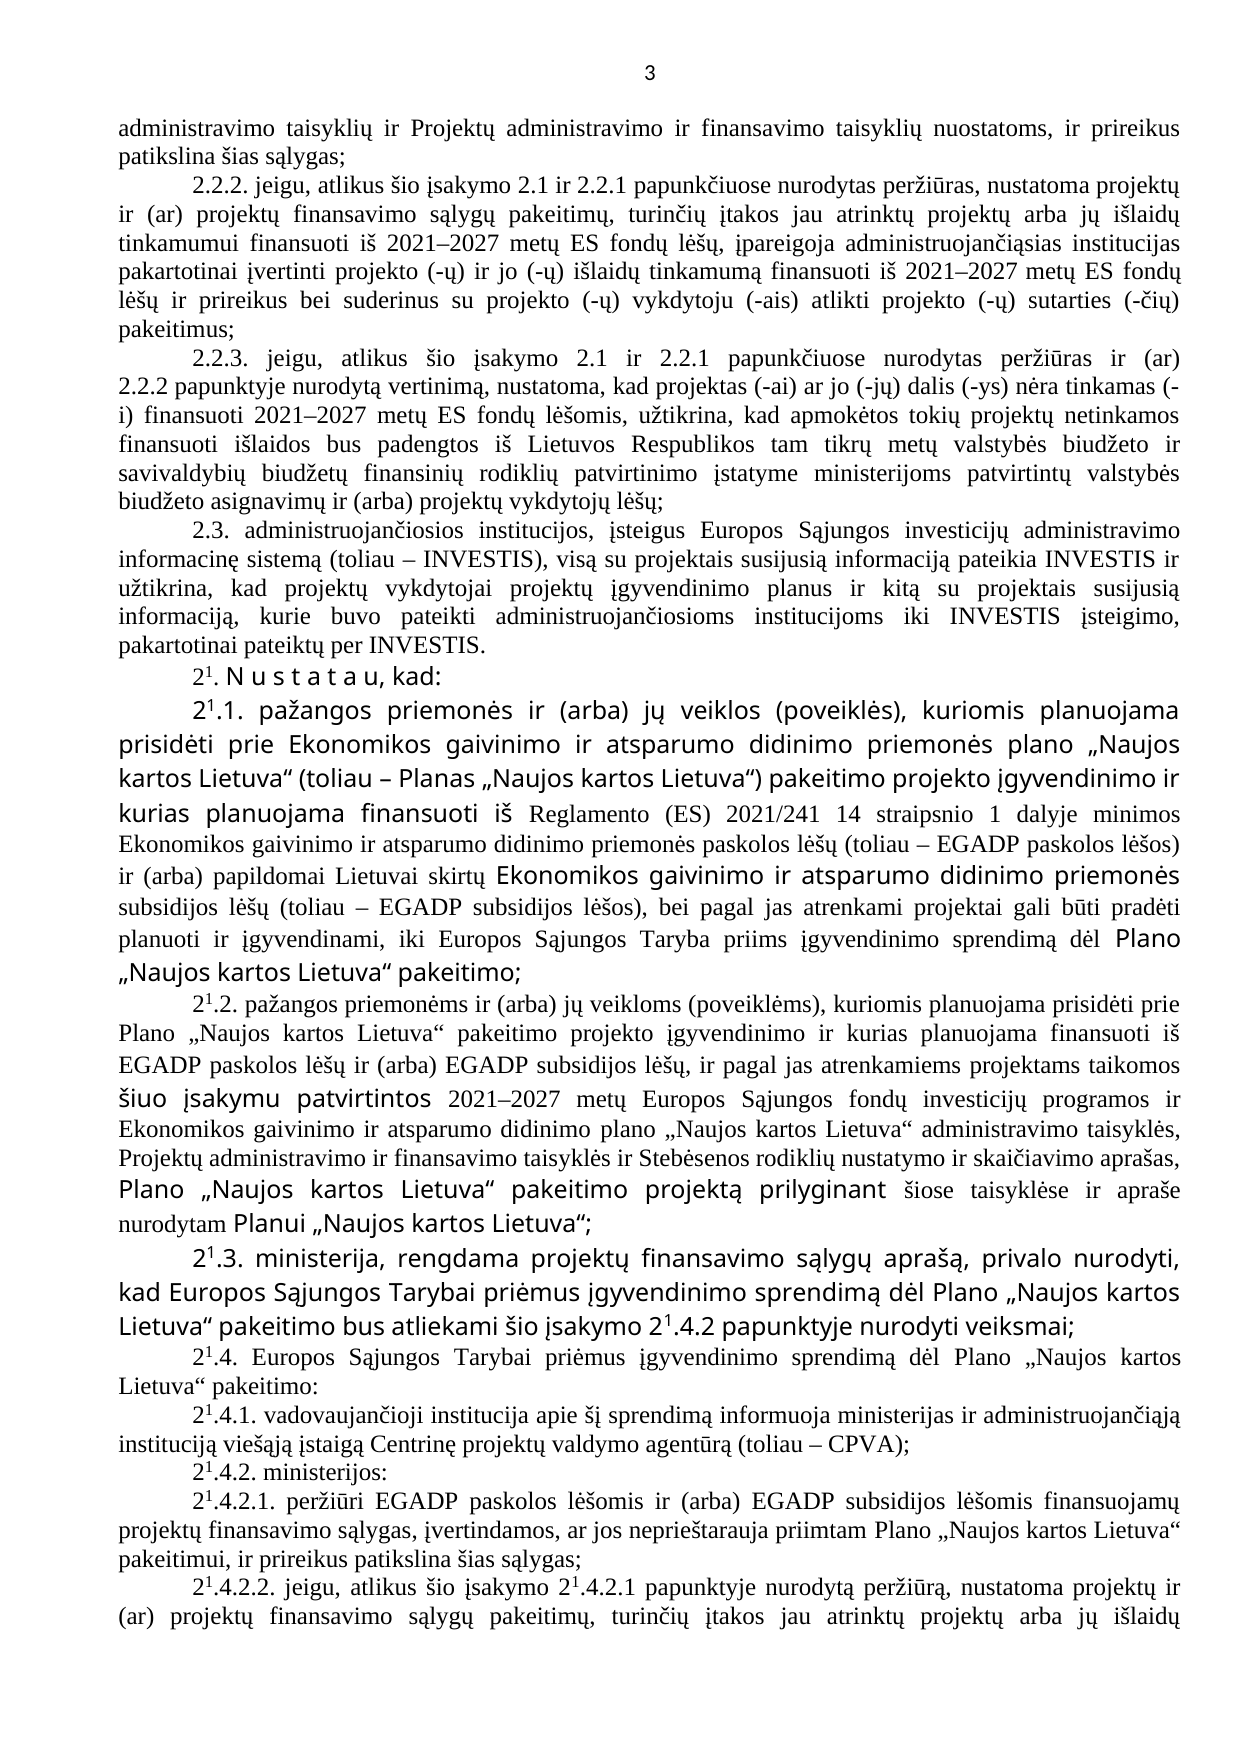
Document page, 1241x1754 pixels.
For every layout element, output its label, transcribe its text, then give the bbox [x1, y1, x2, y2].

text 2.2.3. jeigu, atlikus šio įsakymo 2.1 ir 2.2.1 papunkčiuose nurodytas peržiūras ir (ar) 2.2.2 papunktyje nurodytą vertinimą, nustatoma, kad projektas (-ai) ar jo (-jų) dalis (-ys) nėra tinkamas (-i) finansuoti 2021–2027 metų ES fondų lėšomis, užtikrina, kad apmokėtos tokių projektų netinkamos finansuoti išlaidos bus padengtos iš Lietuvos Respublikos tam tikrų metų valstybės biudžeto ir savivaldybių biudžetų finansinių rodiklių patvirtinimo įstatyme ministerijoms patvirtintų valstybės biudžeto asignavimų ir (arba) projektų vykdytojų lėšų; [118, 343, 1181, 515]
text 21.4.2.2. jeigu, atlikus šio įsakymo 21.4.2.1 papunktyje nurodytą peržiūrą, nustatoma projektų ir (ar) projektų finansavimo sąlygų pakeitimų, turinčių įtakos jau atrinktų projektų arba jų išlaidų [118, 1572, 1181, 1630]
text 21.1. pažangos priemonės ir (arba) jų veiklos (poveiklės), kuriomis planuojama prisidėti prie Ekonomikos gaivinimo ir atsparumo didinimo priemonės plano „Naujos kartos Lietuva“ (toliau – Planas „Naujos kartos Lietuva“) pakeitimo projekto įgyvendinimo ir kurias planuojama finansuoti iš Reglamento (ES) 2021/241 14 straipsnio 1 dalyje minimos Ekonomikos gaivinimo ir atsparumo didinimo priemonės paskolos lėšų (toliau – EGADP paskolos lėšos) ir (arba) papildomai Lietuvai skirtų Ekonomikos gaivinimo ir atsparumo didinimo priemonės subsidijos lėšų (toliau – EGADP subsidijos lėšos), bei pagal jas atrenkami projektai gali būti pradėti planuoti ir įgyvendinami, iki Europos Sąjungos Taryba priims įgyvendinimo sprendimą dėl Plano „Naujos kartos Lietuva“ pakeitimo; [118, 693, 1181, 989]
text 21. N u s t a t a u, kad: [118, 659, 1181, 693]
text 21.4.2.1. peržiūri EGADP paskolos lėšomis ir (arba) EGADP subsidijos lėšomis finansuojamų projektų finansavimo sąlygas, įvertindamos, ar jos neprieštarauja priimtam Plano „Naujos kartos Lietuva“ pakeitimui, ir prireikus patikslina šias sąlygas; [118, 1486, 1181, 1572]
text 21.2. pažangos priemonėms ir (arba) jų veikloms (poveiklėms), kuriomis planuojama prisidėti prie Plano „Naujos kartos Lietuva“ pakeitimo projekto įgyvendinimo ir kurias planuojama finansuoti iš EGADP paskolos lėšų ir (arba) EGADP subsidijos lėšų, ir pagal jas atrenkamiems projektams taikomos šiuo įsakymu patvirtintos 2021–2027 metų Europos Sąjungos fondų investicijų programos ir Ekonomikos gaivinimo ir atsparumo didinimo plano „Naujos kartos Lietuva“ administravimo taisyklės, Projektų administravimo ir finansavimo taisyklės ir Stebėsenos rodiklių nustatymo ir skaičiavimo aprašas, Plano „Naujos kartos Lietuva“ pakeitimo projektą prilyginant šiose taisyklėse ir apraše nurodytam Planui „Naujos kartos Lietuva“; [118, 989, 1181, 1240]
text 2.2.2. jeigu, atlikus šio įsakymo 2.1 ir 2.2.1 papunkčiuose nurodytas peržiūras, nustatoma projektų ir (ar) projektų finansavimo sąlygų pakeitimų, turinčių įtakos jau atrinktų projektų arba jų išlaidų tinkamumui finansuoti iš 2021–2027 metų ES fondų lėšų, įpareigoja administruojančiąsias institucijas pakartotinai įvertinti projekto (-ų) ir jo (-ų) išlaidų tinkamumą finansuoti iš 2021–2027 metų ES fondų lėšų ir prireikus bei suderinus su projekto (-ų) vykdytoju (-ais) atlikti projekto (-ų) sutarties (-čių) pakeitimus; [118, 170, 1181, 343]
text 21.4. Europos Sąjungos Tarybai priėmus įgyvendinimo sprendimą dėl Plano „Naujos kartos Lietuva“ pakeitimo: [118, 1342, 1181, 1400]
text 21.4.2. ministerijos: [118, 1457, 1181, 1486]
text 21.4.1. vadovaujančioji institucija apie šį sprendimą informuoja ministerijas ir administruojančiąją instituciją viešąją įstaigą Centrinę projektų valdymo agentūrą (toliau – CPVA); [118, 1400, 1181, 1457]
text administravimo taisyklių ir Projektų administravimo ir finansavimo taisyklių nuostatoms, ir prireikus patikslina šias sąlygas; [118, 113, 1181, 170]
text 2.3. administruojančiosios institucijos, įsteigus Europos Sąjungos investicijų administravimo informacinę sistemą (toliau – INVESTIS), visą su projektais susijusią informaciją pateikia INVESTIS ir užtikrina, kad projektų vykdytojai projektų įgyvendinimo planus ir kitą su projektais susijusią informaciją, kurie buvo pateikti administruojančiosioms institucijoms iki INVESTIS įsteigimo, pakartotinai pateiktų per INVESTIS. [118, 515, 1181, 659]
text 21.3. ministerija, rengdama projektų finansavimo sąlygų aprašą, privalo nurodyti, kad Europos Sąjungos Tarybai priėmus įgyvendinimo sprendimą dėl Plano „Naujos kartos Lietuva“ pakeitimo bus atliekami šio įsakymo 21.4.2 papunktyje nurodyti veiksmai; [118, 1240, 1181, 1342]
